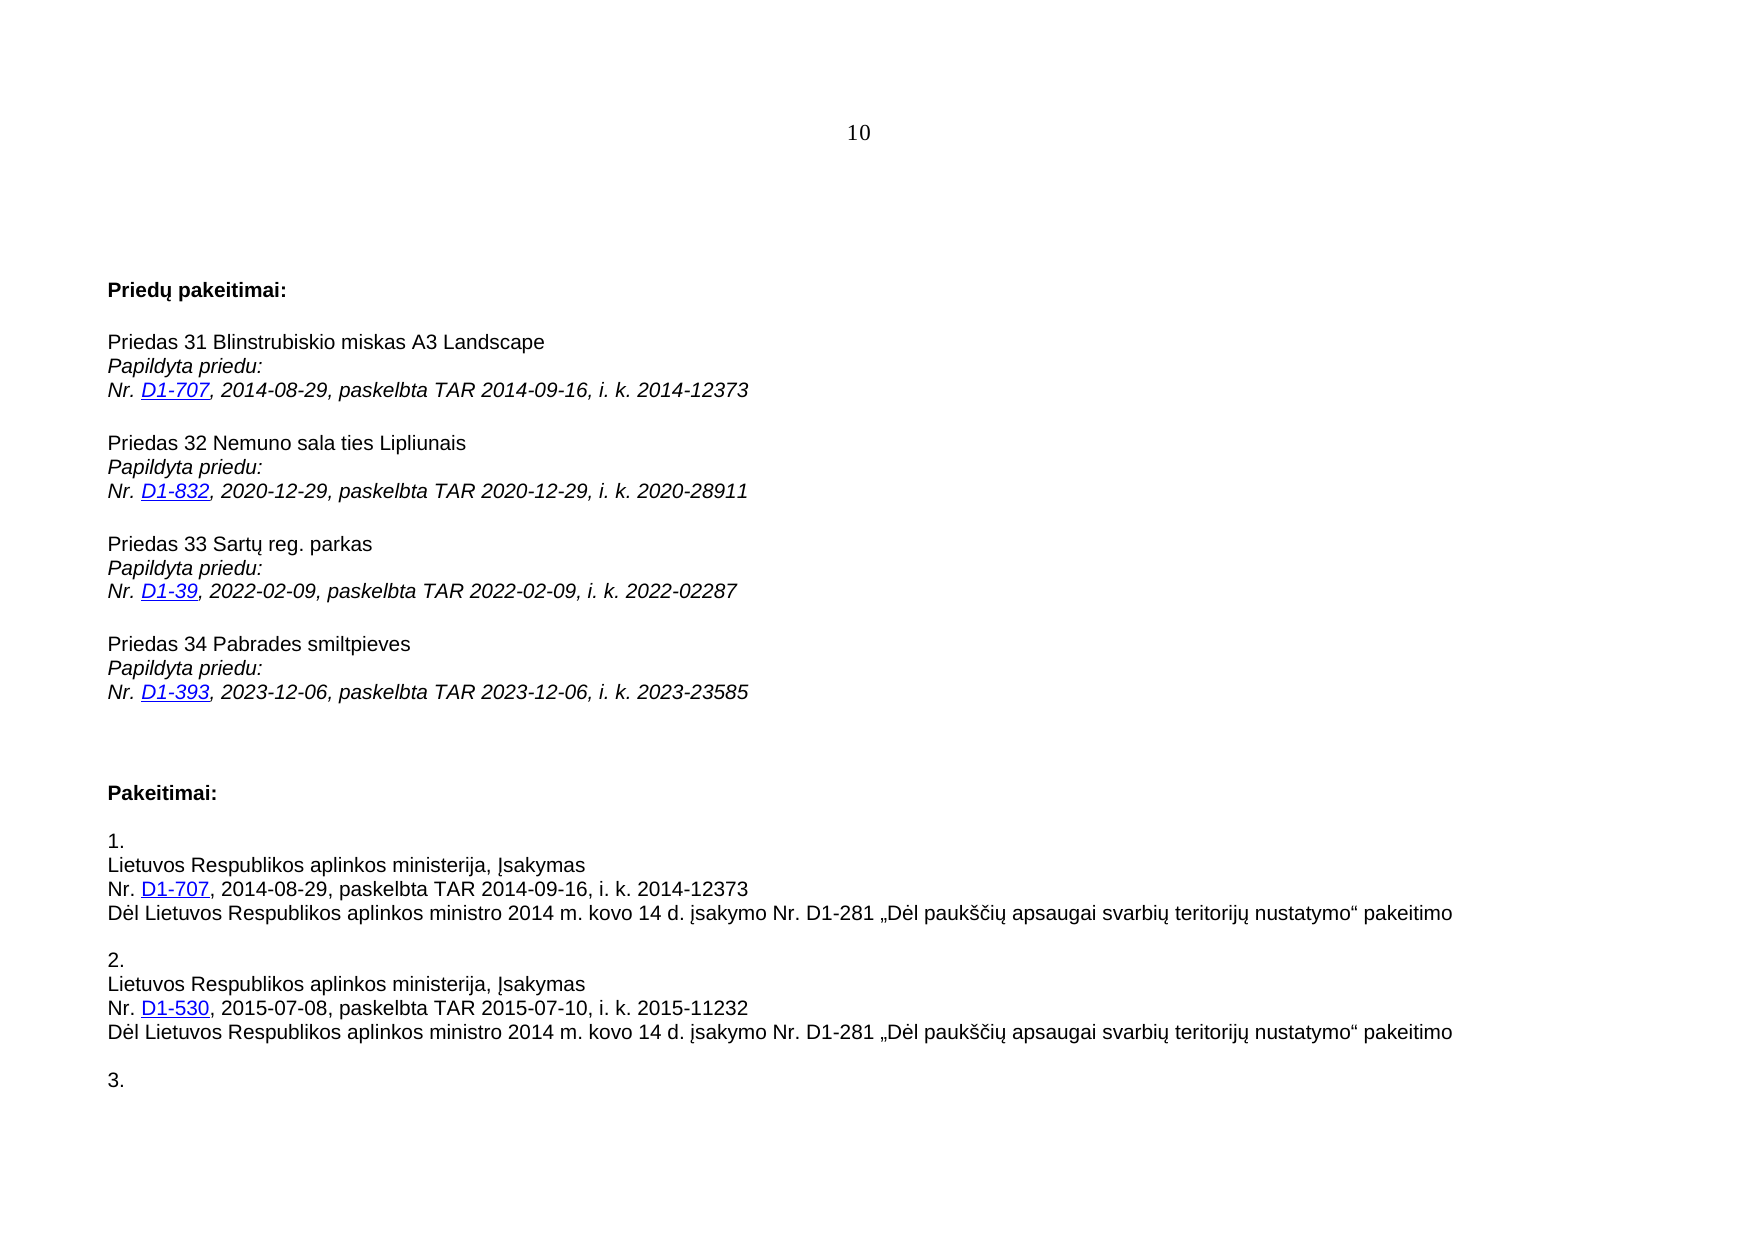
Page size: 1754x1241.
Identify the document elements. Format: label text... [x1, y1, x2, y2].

text Nr. D1-832, 2020-12-29, paskelbta TAR 2020-12-29, i. k. 2020-28911 [107, 479, 1609, 503]
text Papildyta priedu: [107, 455, 1609, 479]
text Lietuvos Respublikos aplinkos ministerija, Įsakymas [107, 852, 1609, 876]
text Priedas 33 Sartų reg. parkas [107, 531, 1609, 555]
text Lietuvos Respublikos aplinkos ministerija, Įsakymas [107, 972, 1609, 996]
text Nr. D1-707, 2014-08-29, paskelbta TAR 2014-09-16, i. k. 2014-12373 [107, 876, 1609, 900]
text Priedų pakeitimai: [107, 277, 1609, 301]
text Papildyta priedu: [107, 555, 1609, 579]
text Priedas 34 Pabrades smiltpieves [107, 632, 1609, 656]
text Nr. D1-39, 2022-02-09, paskelbta TAR 2022-02-09, i. k. 2022-02287 [107, 579, 1609, 603]
text Nr. D1-393, 2023-12-06, paskelbta TAR 2023-12-06, i. k. 2023-23585 [107, 680, 1609, 704]
text Dėl Lietuvos Respublikos aplinkos ministro 2014 m. kovo 14 d. įsakymo Nr. D1-281 „Dėl paukščių apsaugai svarbių teritorijų nustatymo“ pakeitimo [107, 1020, 1609, 1044]
text Papildyta priedu: [107, 354, 1609, 378]
text Priedas 32 Nemuno sala ties Lipliunais [107, 431, 1609, 455]
text 1. [107, 828, 1609, 852]
text Nr. D1-707, 2014-08-29, paskelbta TAR 2014-09-16, i. k. 2014-12373 [107, 378, 1609, 402]
text Papildyta priedu: [107, 656, 1609, 680]
text 2. [107, 948, 1609, 972]
text Priedas 31 Blinstrubiskio miskas A3 Landscape [107, 330, 1609, 354]
text Pakeitimai: [107, 781, 1609, 804]
text 3. [107, 1068, 1609, 1092]
text Nr. D1-530, 2015-07-08, paskelbta TAR 2015-07-10, i. k. 2015-11232 [107, 996, 1609, 1020]
text Dėl Lietuvos Respublikos aplinkos ministro 2014 m. kovo 14 d. įsakymo Nr. D1-281 „Dėl paukščių apsaugai svarbių teritorijų nustatymo“ pakeitimo [107, 900, 1609, 924]
